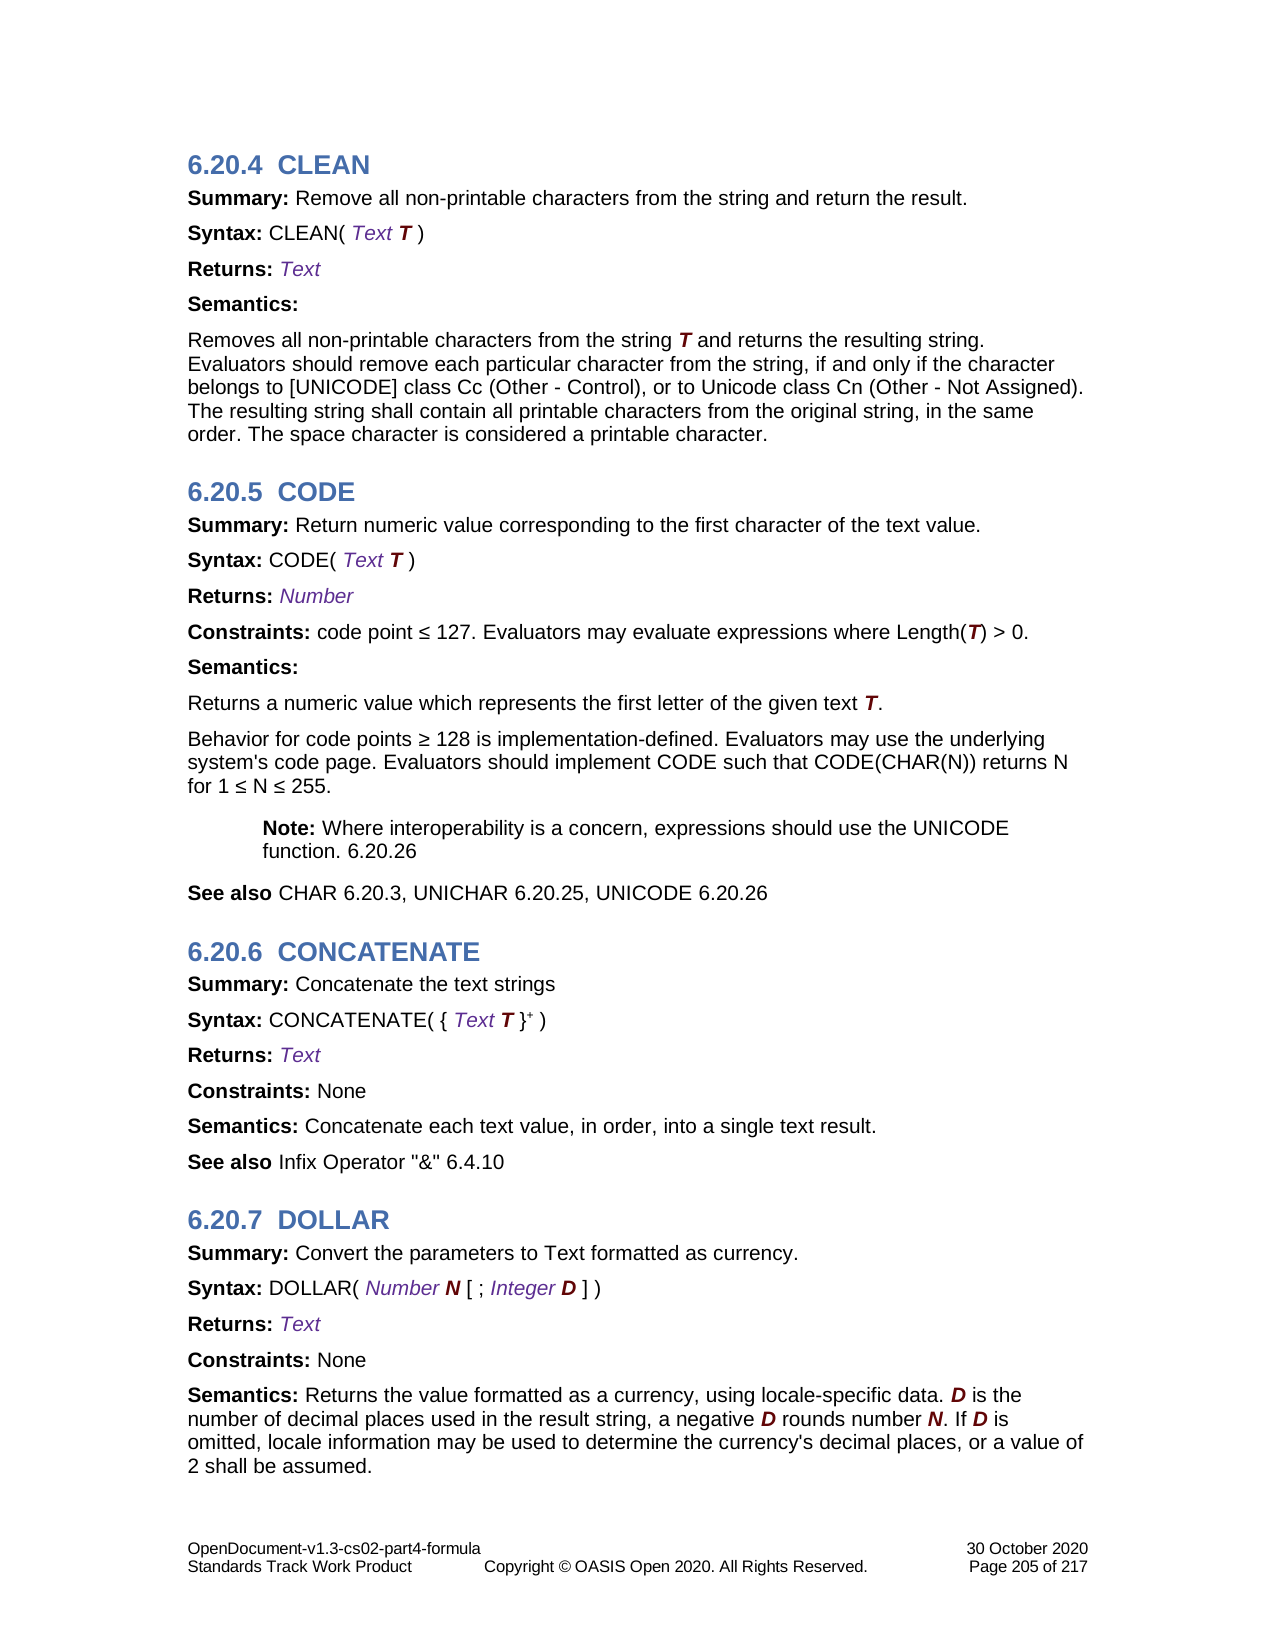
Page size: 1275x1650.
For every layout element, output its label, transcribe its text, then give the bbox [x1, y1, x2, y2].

text Semantics: [187, 656, 1088, 679]
text Removes all non-printable characters from the string T and returns the resulting string. Evaluators should remove each particular character from the string, if and only if the character belongs to [UNICODE] class Cc (Other - Control), or to Unicode class Cn (Other - Not Assigned). The resulting string shall contain all printable characters from the original string, in the same order. The space character is considered a printable character. [187, 328, 1088, 446]
subtitle CODE [187, 477, 1088, 507]
text Syntax: DOLLAR( Number N [ ; Integer D ] ) [187, 1277, 1088, 1300]
subtitle CLEAN [187, 150, 1088, 180]
text See also CHAR 6.20.3, UNICHAR 6.20.25, UNICODE 6.20.26 [187, 882, 1088, 905]
subtitle CONCATENATE [187, 936, 1088, 966]
text Semantics: Concatenate each text value, in order, into a single text result. [187, 1115, 1088, 1138]
text Returns: Text [187, 1312, 1088, 1336]
text Returns a numeric value which represents the first letter of the given text T. [187, 691, 1088, 715]
text Syntax: CODE( Text T ) [187, 549, 1088, 572]
text Behavior for code points ≥ 128 is implementation-defined. Evaluators may use the underlying system's code page. Evaluators should implement CODE such that CODE(CHAR(N)) returns N for 1 ≤ N ≤ 255. [187, 727, 1088, 798]
subtitle DOLLAR [187, 1205, 1088, 1235]
text Summary: Concatenate the text strings [187, 972, 1088, 996]
text Semantics: Returns the value formatted as a currency, using locale-specific data. D is the number of decimal places used in the result string, a negative D rounds number N. If D is omitted, locale information may be used to determine the currency's decimal places, or a value of 2 shall be assumed. [187, 1384, 1088, 1478]
text Note: Where interoperability is a concern, expressions should use the UNICODE function. 6.20.26 [262, 816, 1013, 863]
text Returns: Text [187, 257, 1088, 281]
text See also Infix Operator "&" 6.4.10 [187, 1151, 1088, 1174]
text Constraints: None [187, 1348, 1088, 1372]
text Syntax: CLEAN( Text T ) [187, 222, 1088, 245]
text Constraints: None [187, 1079, 1088, 1103]
text Summary: Remove all non-printable characters from the string and return the result. [187, 186, 1088, 209]
text Semantics: [187, 293, 1088, 316]
text Syntax: CONCATENATE( { Text T }+ ) [187, 1008, 1088, 1032]
text Summary: Convert the parameters to Text formatted as currency. [187, 1241, 1088, 1265]
text Summary: Return numeric value corresponding to the first character of the text value. [187, 513, 1088, 537]
text Constraints: code point ≤ 127. Evaluators may evaluate expressions where Length(T) > 0. [187, 620, 1088, 644]
text Returns: Number [187, 584, 1088, 608]
text Returns: Text [187, 1044, 1088, 1067]
